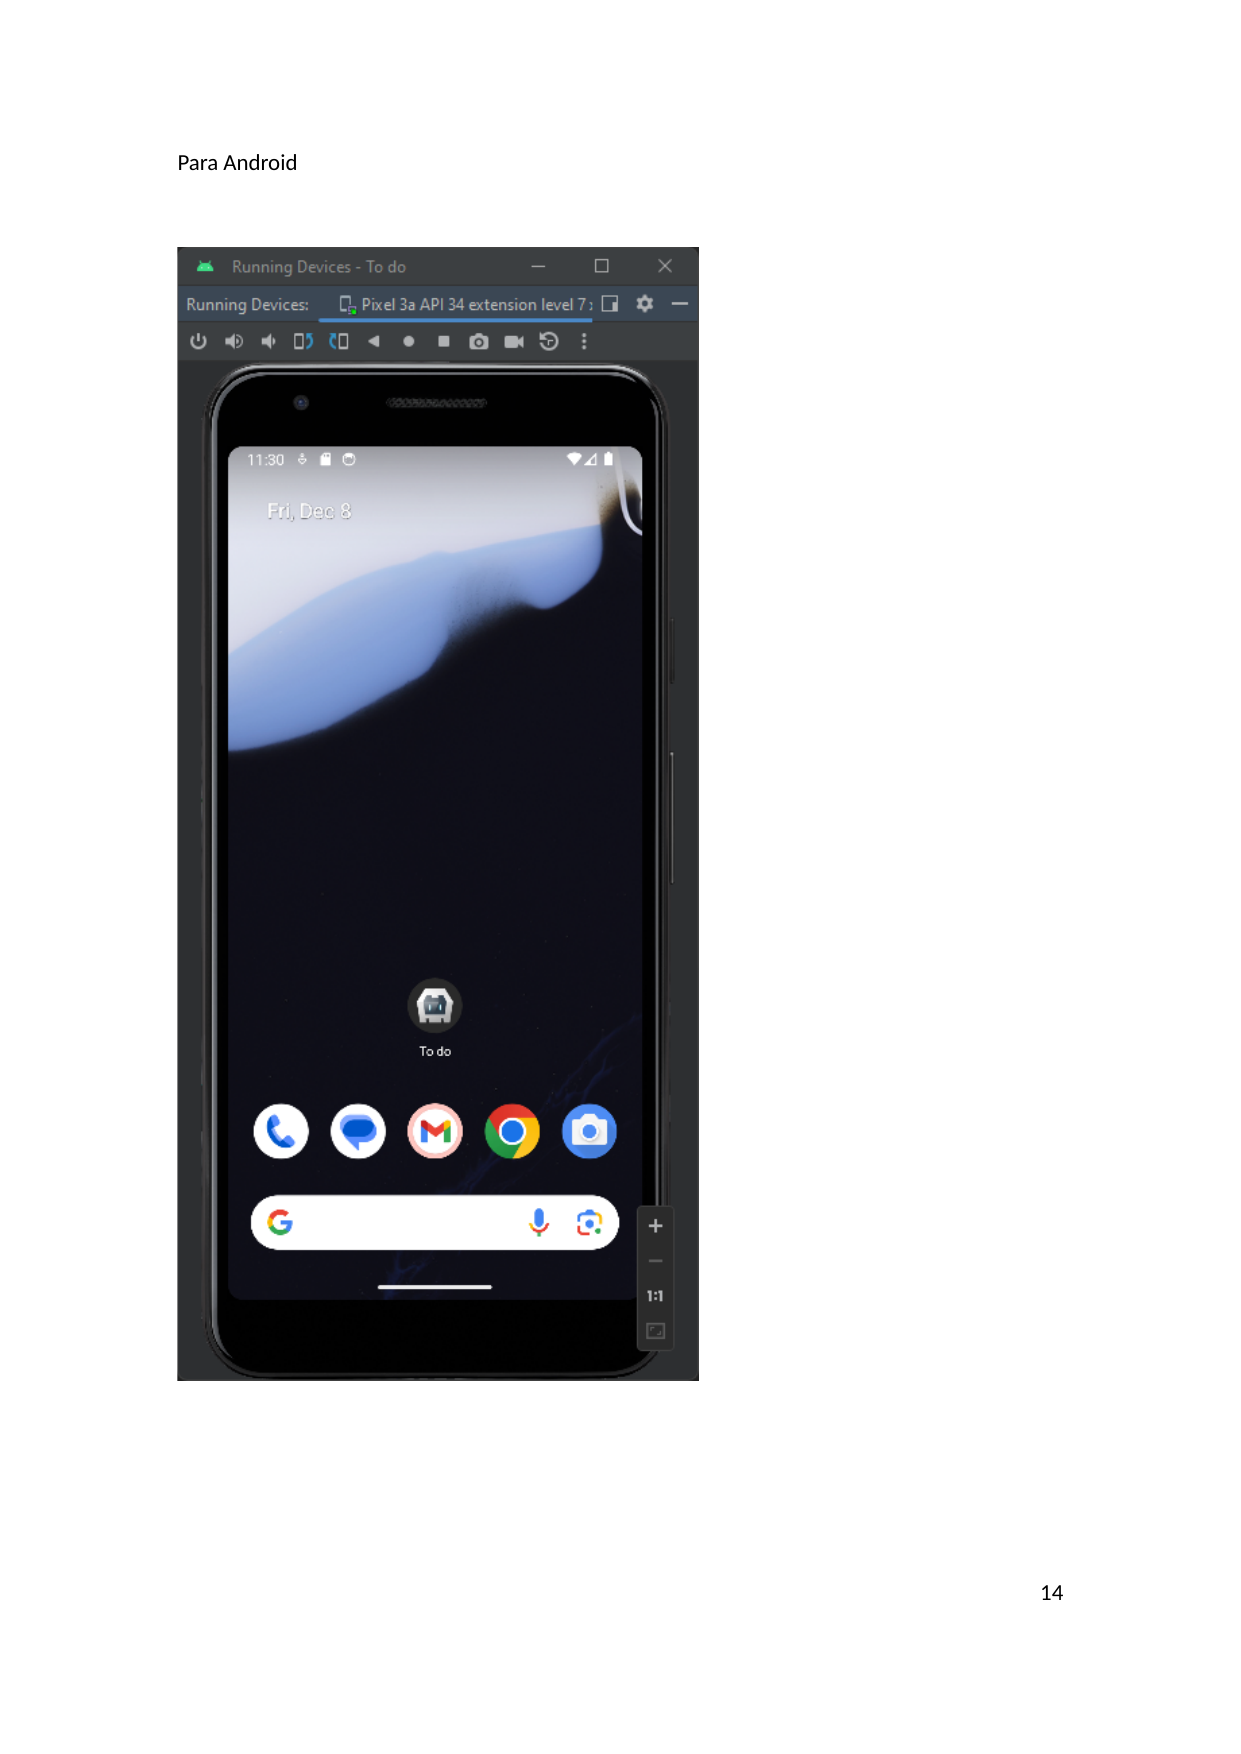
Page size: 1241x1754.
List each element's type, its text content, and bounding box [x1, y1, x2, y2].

picture [177, 247, 699, 1381]
text Para Android [177, 148, 1063, 176]
